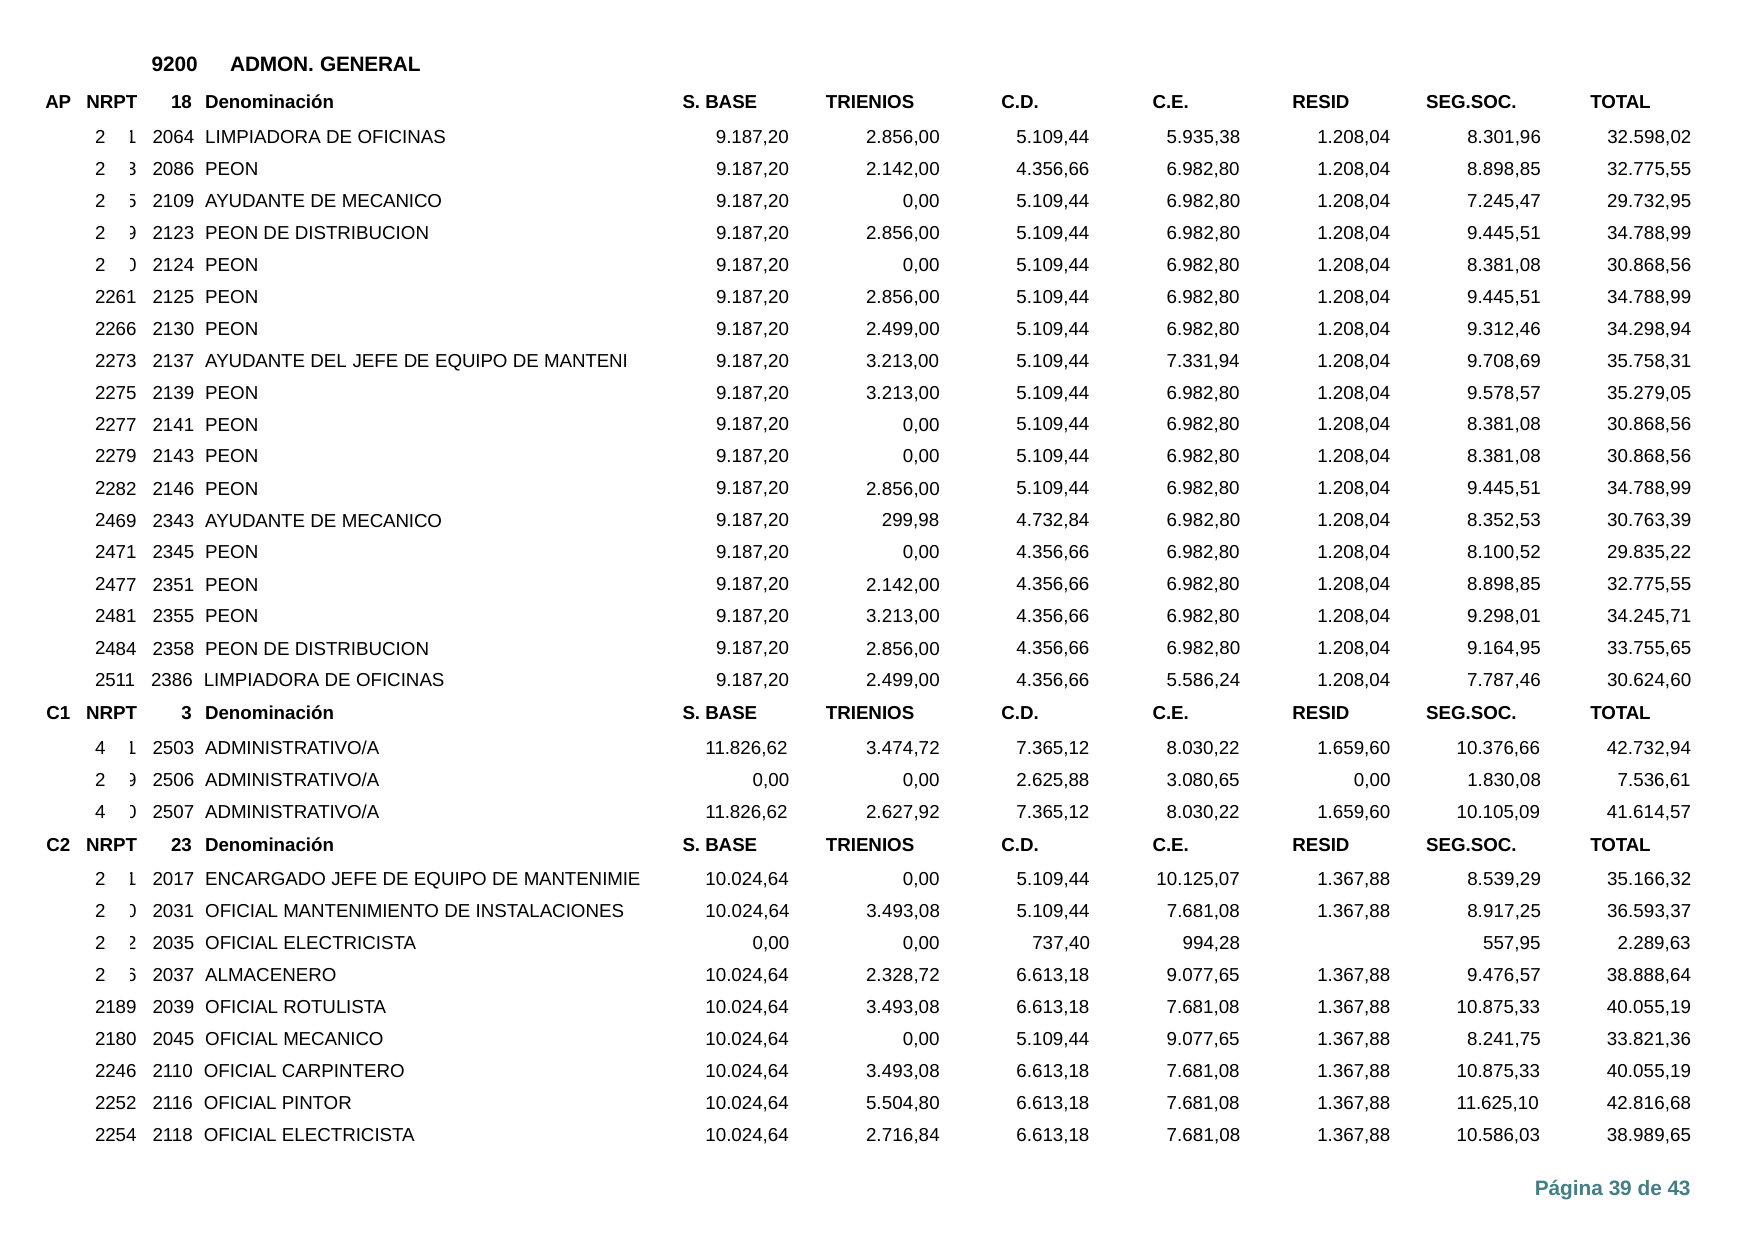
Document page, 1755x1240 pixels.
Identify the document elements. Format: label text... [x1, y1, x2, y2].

text 34.298,94 [1607, 318, 1716, 339]
text 2 [95, 127, 130, 147]
text 10.024,64 [705, 1061, 814, 1082]
text 38.888,64 [1607, 965, 1716, 986]
text 30.868,56 [1607, 446, 1716, 467]
text 10.024,64 [705, 965, 814, 986]
text 9.445,51 [1467, 478, 1566, 499]
text 0,00 [903, 769, 964, 790]
text 2 [95, 1029, 105, 1050]
text 1.367,88 [1317, 1061, 1415, 1082]
text 42.816,68 [1607, 1093, 1716, 1114]
text ADMON. GENERAL [230, 53, 445, 76]
text 2 [95, 933, 130, 954]
text 1.208,04 [1317, 382, 1415, 403]
text 9.187,20 [716, 670, 814, 691]
text 5.109,44 [1016, 901, 1115, 922]
text 1.367,88 [1317, 997, 1415, 1018]
text 0,00 [903, 254, 964, 275]
text 299,98 [882, 510, 964, 531]
text 34.788,99 [1607, 478, 1716, 499]
text 1.208,04 [1317, 254, 1415, 275]
text 9.187,20 [716, 446, 814, 467]
text 2 [95, 350, 130, 371]
text 33.755,65 [1607, 638, 1716, 659]
text 2 [95, 965, 130, 986]
text 4.356,66 [1016, 158, 1115, 179]
text 41.614,57 [1607, 801, 1716, 822]
text 11.826,62 [705, 802, 814, 822]
text C.D. [1001, 92, 1114, 113]
text 9.077,65 [1166, 965, 1265, 986]
text 9.476,57 [1467, 965, 1566, 986]
text 7.681,08 [1166, 1061, 1265, 1082]
text 6.613,18 [1016, 1061, 1115, 1082]
text 5.586,24 [1166, 670, 1265, 691]
text 30.868,56 [1607, 414, 1716, 435]
text C1 NRPT [46, 703, 162, 724]
text 7.536,61 [1617, 769, 1716, 790]
text 3.474,72 [866, 737, 964, 758]
text 2 [95, 606, 105, 627]
text 8.301,96 [1467, 126, 1566, 147]
text C.E. [1152, 92, 1265, 113]
text 7.331,94 [1166, 350, 1265, 371]
text 8.030,22 [1166, 801, 1265, 822]
text 9.187,20 [716, 158, 814, 179]
text 0,00 [1354, 769, 1415, 790]
text 4 [95, 737, 130, 758]
text 6.982,80 [1166, 542, 1265, 563]
text 999 2506 ADMINISTRATIVO/A [130, 769, 406, 790]
text 1.659,60 [1317, 737, 1415, 758]
text 9.298,01 [1467, 606, 1566, 627]
text 5.109,44 [1016, 191, 1115, 211]
text 6.982,80 [1166, 254, 1265, 275]
text 0,00 [903, 1029, 964, 1050]
text 6.982,80 [1166, 606, 1265, 627]
text 6.982,80 [1166, 286, 1265, 307]
text RESID [1292, 834, 1374, 855]
text 282 2146 PEON [105, 478, 283, 499]
text 2.499,00 [866, 318, 964, 339]
text 1.659,60 [1317, 802, 1415, 822]
text 4.356,66 [1016, 542, 1115, 563]
text 0,00 [903, 446, 964, 467]
text 252 2116 OFICIAL PINTOR [105, 1093, 378, 1114]
text 2 [95, 254, 130, 275]
text 1.208,04 [1317, 318, 1415, 339]
text 9.187,20 [716, 382, 814, 403]
text 2 [95, 542, 105, 563]
text 1.208,04 [1317, 478, 1415, 499]
text C.D. [1001, 834, 1064, 855]
text 9.187,20 [716, 350, 814, 371]
text 477 2351 PEON [105, 574, 283, 595]
text 6.982,80 [1166, 574, 1265, 595]
text 8.917,25 [1467, 901, 1565, 922]
text 0,00 [752, 769, 814, 790]
text 277 2141 PEON [105, 414, 283, 435]
text 11.625,10 [1456, 1093, 1566, 1114]
text 6.982,80 [1166, 191, 1265, 211]
text 0,00 [903, 414, 964, 435]
text 5.109,44 [1016, 382, 1115, 403]
text TRIENIOS [826, 703, 939, 724]
text 260 2124 PEON [130, 254, 468, 275]
text 3.493,08 [866, 901, 964, 922]
text 3.213,00 [866, 606, 964, 627]
text 1.208,04 [1317, 638, 1415, 659]
text 4.732,84 [1016, 510, 1115, 531]
text 7.681,08 [1167, 901, 1265, 922]
text 9.187,20 [716, 414, 814, 435]
text 1.208,04 [1317, 574, 1415, 595]
text 7.365,12 [1016, 801, 1115, 822]
text 259 2123 PEON DE DISTRIBUCION [130, 222, 468, 243]
text 511 2386 LIMPIADORA DE OFICINAS [105, 670, 470, 691]
text 2 [95, 158, 130, 179]
text 9.312,46 [1467, 318, 1566, 339]
text 2 [95, 191, 130, 211]
text 9.187,20 [716, 254, 814, 275]
text 9.164,95 [1467, 638, 1566, 659]
text 245 2109 AYUDANTE DE MECANICO [130, 191, 468, 211]
text 2.627,92 [866, 802, 964, 822]
text 6.613,18 [1016, 1125, 1115, 1146]
text 2 [95, 1061, 105, 1082]
text 2 [95, 222, 130, 243]
text 9.578,57 [1467, 382, 1566, 403]
text TOTAL [1590, 92, 1716, 113]
text 1.208,04 [1317, 350, 1415, 371]
text 30.763,39 [1607, 510, 1716, 531]
text SEG.SOC. [1426, 834, 1541, 855]
text 2 [95, 670, 105, 691]
text 5.109,44 [1016, 446, 1115, 467]
text 32.598,02 [1607, 126, 1716, 147]
text 2 [95, 446, 105, 467]
text 2.716,84 [866, 1125, 964, 1146]
text 30.624,60 [1607, 670, 1716, 691]
text 29.732,95 [1607, 191, 1716, 211]
text 2.142,00 [866, 158, 964, 179]
text 6.982,80 [1166, 382, 1265, 403]
text AP NRPT [45, 92, 162, 113]
text 180 2045 OFICIAL MECANICO [105, 1029, 408, 1050]
text 9.708,69 [1467, 350, 1566, 371]
text 2.856,00 [866, 222, 964, 243]
text 2.856,00 [866, 638, 964, 659]
text 9.187,20 [716, 222, 814, 243]
text 6.982,80 [1166, 446, 1265, 467]
text 2 [95, 510, 105, 531]
text 9.187,20 [716, 286, 814, 307]
text 10.875,33 [1456, 1061, 1566, 1082]
text 1.208,04 [1317, 222, 1415, 243]
text 34.245,71 [1607, 606, 1716, 627]
text 2 [95, 901, 130, 922]
text 4.356,66 [1016, 638, 1115, 659]
text Página 39 de 43 [1534, 1177, 1715, 1200]
text 994,28 [1182, 933, 1265, 954]
text C2 NRPT [46, 834, 162, 855]
text 35.279,05 [1607, 382, 1716, 403]
text 5.109,44 [1016, 1029, 1115, 1050]
text 6.982,80 [1166, 318, 1265, 339]
text 2 [95, 574, 105, 595]
text 273 2137 AYUDANTE DEL JEFE DE EQUIPO DE MANTENI [105, 351, 654, 371]
text 10.105,09 [1456, 801, 1565, 822]
text 2 [95, 1125, 105, 1146]
text 0,00 [903, 191, 964, 211]
text 7.681,08 [1166, 997, 1265, 1018]
text 10.024,64 [705, 901, 814, 922]
text C.E. [1152, 834, 1214, 855]
text 40.055,19 [1607, 1061, 1716, 1082]
text 30.868,56 [1607, 254, 1716, 275]
text RESID [1292, 703, 1374, 724]
text 3.493,08 [866, 1061, 964, 1082]
text 2 [95, 414, 105, 435]
text 246 2110 OFICIAL CARPINTERO [105, 1061, 431, 1082]
text 469 2343 AYUDANTE DE MECANICO [105, 510, 468, 531]
text 193 2086 PEON [130, 158, 470, 179]
text 2.499,00 [866, 670, 964, 691]
text RESID [1292, 92, 1415, 113]
text 2 [95, 638, 105, 659]
text 6.982,80 [1166, 510, 1265, 531]
text 3.080,65 [1166, 769, 1265, 790]
text 2.328,72 [866, 965, 964, 986]
text 9.187,20 [716, 191, 814, 211]
text 2 [95, 382, 105, 403]
text 557,95 [1483, 933, 1565, 954]
text 1.208,04 [1317, 191, 1415, 211]
text 6.982,80 [1166, 478, 1265, 499]
text 2.856,00 [866, 287, 964, 307]
text 1.367,88 [1317, 965, 1415, 986]
text 2.856,00 [866, 126, 964, 147]
text 1.367,88 [1317, 901, 1415, 922]
text 33.821,36 [1607, 1029, 1716, 1050]
text S. BASE [682, 834, 782, 855]
text 0,00 [903, 933, 964, 954]
text TOTAL [1590, 703, 1678, 724]
text 1.208,04 [1317, 542, 1415, 563]
text 10.586,03 [1456, 1125, 1566, 1146]
text 3.493,08 [866, 997, 964, 1018]
text TRIENIOS [826, 92, 964, 113]
text 737,40 [1032, 933, 1115, 954]
text 2.289,63 [1617, 933, 1716, 954]
text TOTAL [1590, 834, 1678, 855]
text 1.208,04 [1317, 126, 1415, 147]
text 3.213,00 [866, 351, 964, 371]
text 42.732,94 [1607, 737, 1716, 758]
text 2 [95, 769, 130, 790]
text 29.835,22 [1607, 542, 1716, 563]
text 1.208,04 [1317, 286, 1415, 307]
text 8.898,85 [1467, 574, 1566, 595]
text 3 Denominación [181, 703, 359, 724]
text 8.100,52 [1467, 542, 1566, 563]
text 6.982,80 [1166, 638, 1265, 659]
text TRIENIOS [826, 834, 939, 855]
text 182 2035 OFICIAL ELECTRICISTA [130, 933, 664, 954]
text 1.208,04 [1317, 446, 1415, 467]
text 001 2503 ADMINISTRATIVO/A [130, 737, 406, 758]
text 9.187,20 [716, 606, 814, 627]
text 5.109,44 [1016, 126, 1114, 147]
text 10.024,64 [705, 997, 814, 1018]
text 9.187,20 [716, 126, 814, 147]
text 9.187,20 [716, 318, 814, 339]
text 191 2017 ENCARGADO JEFE DE EQUIPO DE MANTENIMIE [130, 869, 664, 890]
text 176 2037 ALMACENERO [130, 965, 664, 986]
text 000 2507 ADMINISTRATIVO/A [130, 801, 406, 822]
text 275 2139 PEON [105, 382, 654, 403]
text 0,00 [903, 869, 964, 890]
text 9.187,20 [716, 574, 814, 595]
text 2 [95, 1093, 105, 1114]
text 2.856,00 [866, 478, 964, 499]
text 9.187,20 [716, 638, 814, 659]
text 4.356,66 [1016, 606, 1115, 627]
text 8.539,29 [1467, 869, 1565, 890]
text 38.989,65 [1607, 1125, 1716, 1146]
text 10.376,66 [1456, 737, 1565, 758]
text 1.208,04 [1317, 414, 1415, 435]
text 5.109,44 [1016, 222, 1115, 243]
text 34.788,99 [1607, 222, 1716, 243]
text 481 2355 PEON [105, 606, 283, 627]
text 7.681,08 [1166, 1093, 1265, 1114]
text 2 [95, 869, 130, 890]
text 8.381,08 [1467, 446, 1566, 467]
text S. BASE [682, 92, 814, 113]
text 8.381,08 [1467, 414, 1566, 435]
text 10.875,33 [1456, 997, 1566, 1018]
text 10.024,64 [705, 1093, 814, 1114]
text 9200 [151, 53, 223, 76]
text 484 2358 PEON DE DISTRIBUCION [105, 638, 470, 659]
text 10.024,64 [705, 1029, 814, 1050]
text 2.142,00 [866, 574, 964, 595]
text 5.109,44 [1016, 414, 1115, 435]
text SEG.SOC. [1426, 92, 1566, 113]
text 4.356,66 [1016, 670, 1115, 691]
text 2 [95, 478, 105, 499]
text 9.187,20 [716, 542, 814, 563]
text 8.381,08 [1467, 254, 1566, 275]
text 8.352,53 [1467, 510, 1566, 531]
text 5.109,44 [1016, 478, 1115, 499]
text 091 2064 LIMPIADORA DE OFICINAS [130, 127, 470, 147]
text 2 [95, 997, 105, 1018]
text 8.898,85 [1467, 158, 1566, 179]
text 1.208,04 [1317, 158, 1415, 179]
text 0,00 [752, 933, 814, 954]
text 6.982,80 [1166, 158, 1265, 179]
text 9.187,20 [716, 478, 814, 499]
text 34.788,99 [1607, 286, 1716, 307]
text 471 2345 PEON [105, 542, 468, 563]
text 9.187,20 [716, 510, 814, 531]
text 6.613,18 [1016, 965, 1115, 986]
text SEG.SOC. [1426, 703, 1541, 724]
text 8.241,75 [1467, 1029, 1566, 1050]
text 1.367,88 [1317, 1093, 1415, 1114]
text 10.024,64 [705, 869, 814, 890]
text 8.030,22 [1166, 737, 1265, 758]
text 9.445,51 [1467, 286, 1566, 307]
text 7.681,08 [1166, 1125, 1265, 1146]
text C.E. [1152, 703, 1214, 724]
text 279 2143 PEON [105, 446, 283, 467]
text 2.625,88 [1016, 769, 1115, 790]
text 40.055,19 [1607, 997, 1716, 1018]
text 35.758,31 [1607, 350, 1716, 371]
text 254 2118 OFICIAL ELECTRICISTA [105, 1125, 442, 1146]
text 1.830,08 [1467, 769, 1565, 790]
text 9.077,65 [1166, 1029, 1265, 1050]
text 1.367,88 [1317, 1125, 1415, 1146]
text 18 Denominación [171, 92, 359, 113]
text 5.935,38 [1166, 126, 1265, 147]
text 2 [95, 286, 130, 307]
text 7.365,12 [1016, 737, 1115, 758]
text 23 Denominación [171, 834, 359, 855]
text 6.613,18 [1016, 1093, 1115, 1114]
text S. BASE [682, 703, 782, 724]
text 189 2039 OFICIAL ROTULISTA [105, 997, 413, 1018]
text 261 2125 PEON [105, 287, 283, 307]
text 1.208,04 [1317, 606, 1415, 627]
text 10.125,07 [1156, 869, 1265, 890]
text 36.593,37 [1607, 901, 1716, 922]
text 6.982,80 [1166, 222, 1265, 243]
text 4 [95, 801, 130, 822]
text 1.208,04 [1317, 510, 1415, 531]
text 1.208,04 [1317, 670, 1415, 691]
text 32.775,55 [1607, 574, 1716, 595]
text 11.826,62 [705, 737, 814, 758]
text 3.213,00 [866, 382, 964, 403]
text 266 2130 PEON [105, 318, 283, 339]
text 35.166,32 [1607, 869, 1716, 890]
text C.D. [1001, 703, 1064, 724]
text 1.367,88 [1317, 869, 1415, 890]
text 10.024,64 [705, 1125, 814, 1146]
text 2 [95, 318, 105, 339]
text 5.109,44 [1016, 869, 1115, 890]
text 5.504,80 [866, 1093, 964, 1114]
text 9.445,51 [1467, 222, 1566, 243]
text 6.613,18 [1016, 997, 1115, 1018]
text 5.109,44 [1016, 350, 1115, 371]
text 32.775,55 [1607, 158, 1716, 179]
text 0,00 [903, 542, 964, 563]
text 7.245,47 [1467, 191, 1566, 211]
text 4.356,66 [1016, 574, 1115, 595]
text 6.982,80 [1166, 414, 1265, 435]
text 5.109,44 [1016, 254, 1115, 275]
text 1.367,88 [1317, 1029, 1415, 1050]
text 5.109,44 [1016, 286, 1115, 307]
text 7.787,46 [1467, 670, 1566, 691]
text 5.109,44 [1016, 318, 1115, 339]
text 190 2031 OFICIAL MANTENIMIENTO DE INSTALACIONES [130, 901, 664, 922]
